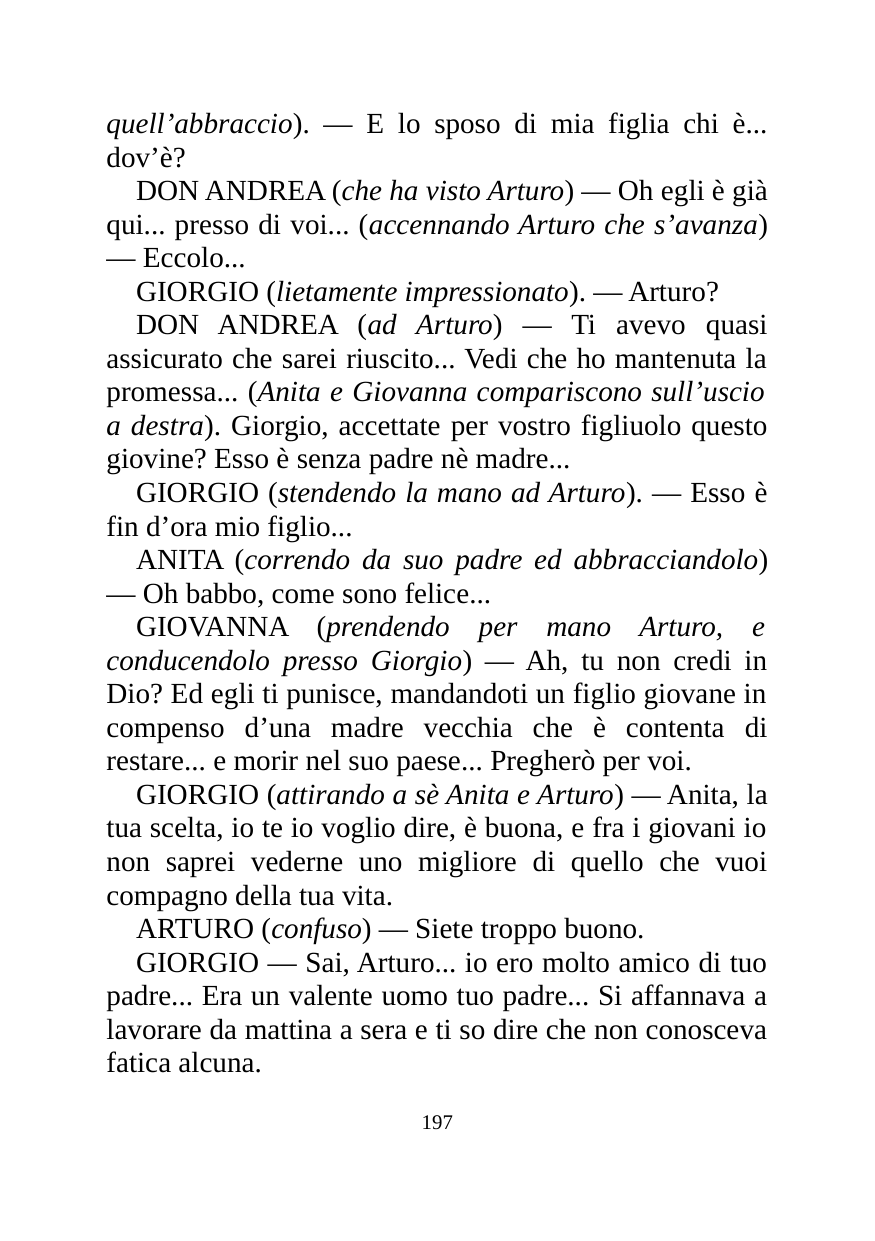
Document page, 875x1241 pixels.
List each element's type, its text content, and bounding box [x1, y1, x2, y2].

text GIOVANNA (prendendo per mano Arturo, e conducendolo presso Giorgio) — Ah, tu non credi in Dio? Ed egli ti punisce, mandandoti un figlio giovane in compenso d’una madre vecchia che è contenta di restare... e morir nel suo paese... Pregherò per voi. [106, 609, 768, 777]
text quell’abbraccio). — E lo sposo di mia figlia chi è... dov’è? [106, 106, 768, 173]
text DON ANDREA (che ha visto Arturo) — Oh egli è già qui... presso di voi... (accennando Arturo che s’avanza) — Eccolo... [106, 173, 768, 274]
text ARTURO (confuso) — Siete troppo buono. [106, 911, 768, 945]
text GIORGIO (stendendo la mano ad Arturo). — Esso è fin d’ora mio figlio... [106, 475, 768, 542]
text GIORGIO (lietamente impressionato). — Arturo? [106, 274, 768, 307]
text ANITA (correndo da suo padre ed abbracciandolo) — Oh babbo, come sono felice... [106, 542, 768, 609]
text DON ANDREA (ad Arturo) — Ti avevo quasi assicurato che sarei riuscito... Vedi che ho mantenuta la promessa... (Anita e Giovanna compariscono sull’uscio a destra). Giorgio, accettate per vostro figliuolo questo giovine? Esso è senza padre nè madre... [106, 307, 768, 475]
text GIORGIO (attirando a sè Anita e Arturo) — Anita, la tua scelta, io te io voglio dire, è buona, e fra i giovani io non saprei vederne uno migliore di quello che vuoi compagno della tua vita. [106, 777, 768, 911]
text GIORGIO — Sai, Arturo... io ero molto amico di tuo padre... Era un valente uomo tuo padre... Si affannava a lavorare da mattina a sera e ti so dire che non conosceva fatica alcuna. [106, 945, 768, 1079]
